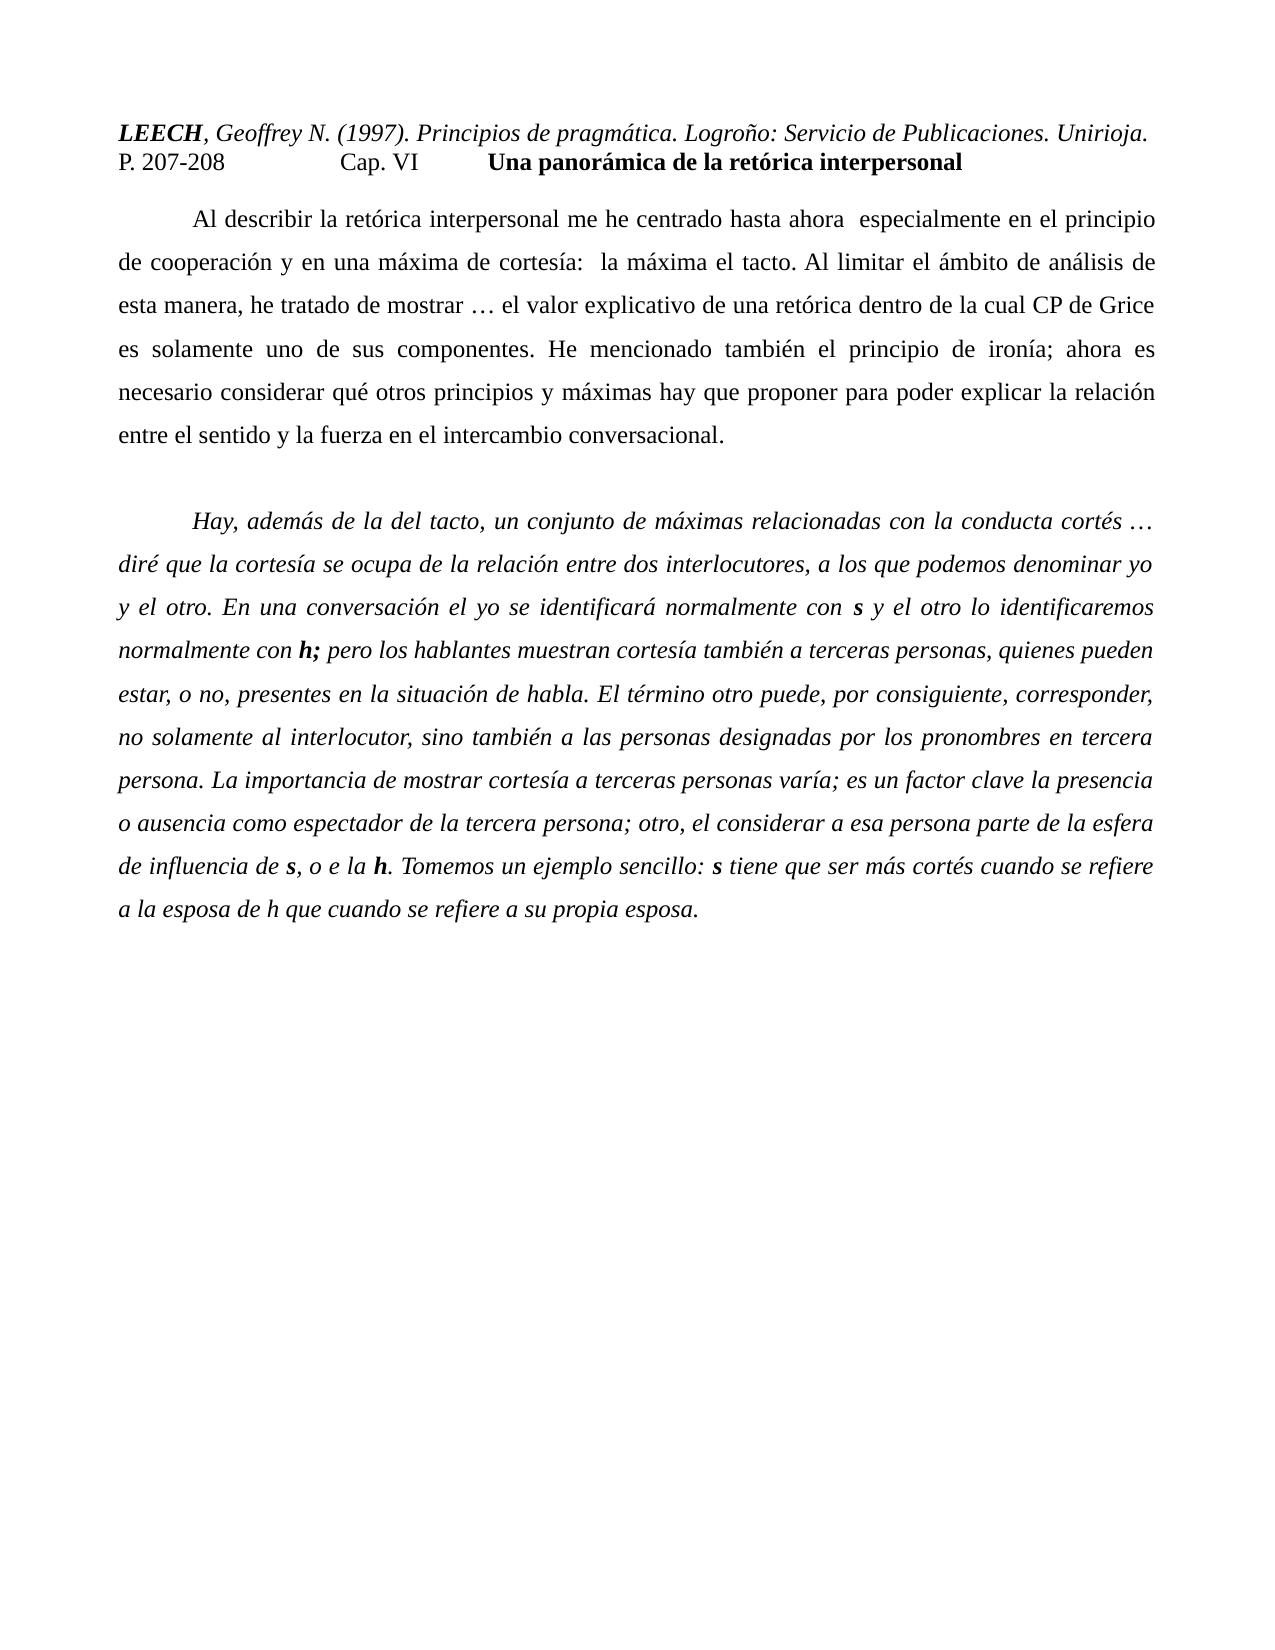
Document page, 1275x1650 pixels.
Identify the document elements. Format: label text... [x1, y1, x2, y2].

text LEECH, Geoffrey N. (1997). Principios de pragmática. Logroño: Servicio de Publicaciones. Unirioja. [118, 118, 1157, 147]
text Al describir la retórica interpersonal me he centrado hasta ahora especialmente en el principio de cooperación y en una máxima de cortesía: la máxima el tacto. Al limitar el ámbito de análisis de esta manera, he tratado de mostrar … el valor explicativo de una retórica dentro de la cual CP de Grice es solamente uno de sus componentes. He mencionado también el principio de ironía; ahora es necesario considerar qué otros principios y máximas hay que proponer para poder explicar la relación entre el sentido y la fuerza en el intercambio conversacional. [118, 204, 1157, 449]
text Hay, además de la del tacto, un conjunto de máximas relacionadas con la conducta cortés … diré que la cortesía se ocupa de la relación entre dos interlocutores, a los que podemos denominar yo y el otro. En una conversación el yo se identificará normalmente con s y el otro lo identificaremos normalmente con h; pero los hablantes muestran cortesía también a terceras personas, quienes pueden estar, o no, presentes en la situación de habla. El término otro puede, por consiguiente, corresponder, no solamente al interlocutor, sino también a las personas designadas por los pronombres en tercera persona. La importancia de mostrar cortesía a terceras personas varía; es un factor clave la presencia o ausencia como espectador de la tercera persona; otro, el considerar a esa persona parte de la esfera de influencia de s, o e la h. Tomemos un ejemplo sencillo: s tiene que ser más cortés cuando se refiere a la esposa de h que cuando se refiere a su propia esposa. [118, 506, 1157, 923]
text P. 207-208 Cap. VI Una panorámica de la retórica interpersonal [118, 147, 1157, 176]
